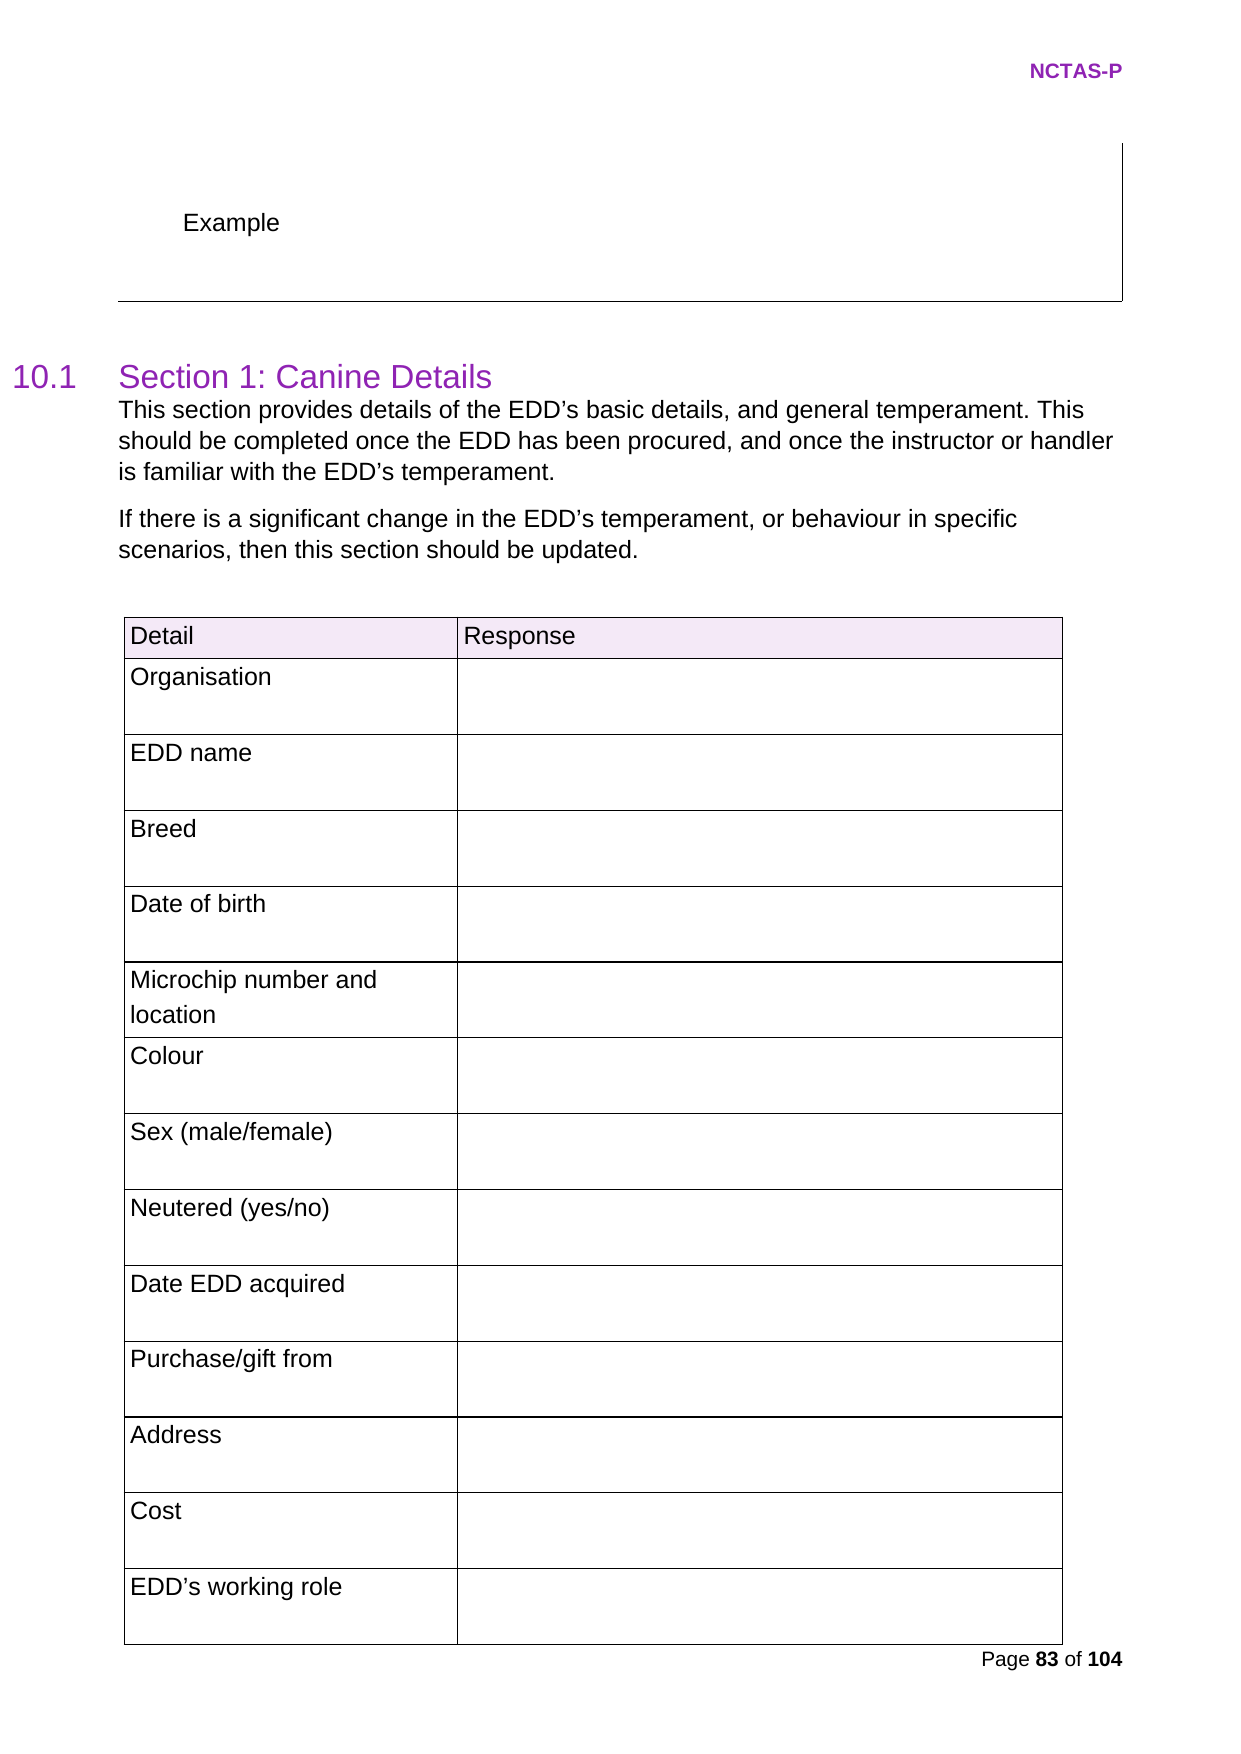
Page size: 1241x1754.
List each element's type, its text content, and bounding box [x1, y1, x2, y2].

table_cell [458, 1493, 1062, 1568]
table_cell Cost [125, 1493, 457, 1568]
text If there is a significant change in the EDD’s temperament, or behaviour in specific scenarios, then this section should be updated. [118, 504, 1122, 563]
table_cell [458, 1266, 1062, 1341]
table_header Response [458, 618, 1062, 658]
text This section provides details of the EDD’s basic details, and general temperament. This should be completed once the EDD has been procured, and once the instructor or handler is familiar with the EDD’s temperament. [118, 395, 1122, 485]
table_cell EDD’s working role [125, 1569, 457, 1644]
table_cell Colour [125, 1038, 457, 1113]
table_cell [458, 735, 1062, 810]
table_cell [458, 887, 1062, 961]
table_cell Date of birth [125, 887, 457, 961]
table_cell Organisation [125, 659, 457, 734]
table_cell Sex (male/female) [125, 1114, 457, 1189]
subtitle Section 1: Canine Details [12, 357, 1122, 395]
table_cell Neutered (yes/no) [125, 1190, 457, 1265]
table_cell Purchase/gift from [125, 1342, 457, 1416]
table_cell [458, 1342, 1062, 1416]
table_header Detail [125, 618, 457, 658]
table_cell [458, 811, 1062, 886]
table_cell [458, 659, 1062, 734]
table_cell [458, 1418, 1062, 1492]
table_cell Address [125, 1418, 457, 1492]
table_cell EDD name [125, 735, 457, 810]
table_cell Microchip number and location [125, 963, 457, 1037]
table_cell Breed [125, 811, 457, 886]
table_cell [458, 1038, 1062, 1113]
table_cell [458, 963, 1062, 1037]
table_cell [458, 1569, 1062, 1644]
text Example [118, 143, 1122, 301]
table_cell Date EDD acquired [125, 1266, 457, 1341]
table_cell [458, 1190, 1062, 1265]
table_cell [458, 1114, 1062, 1189]
